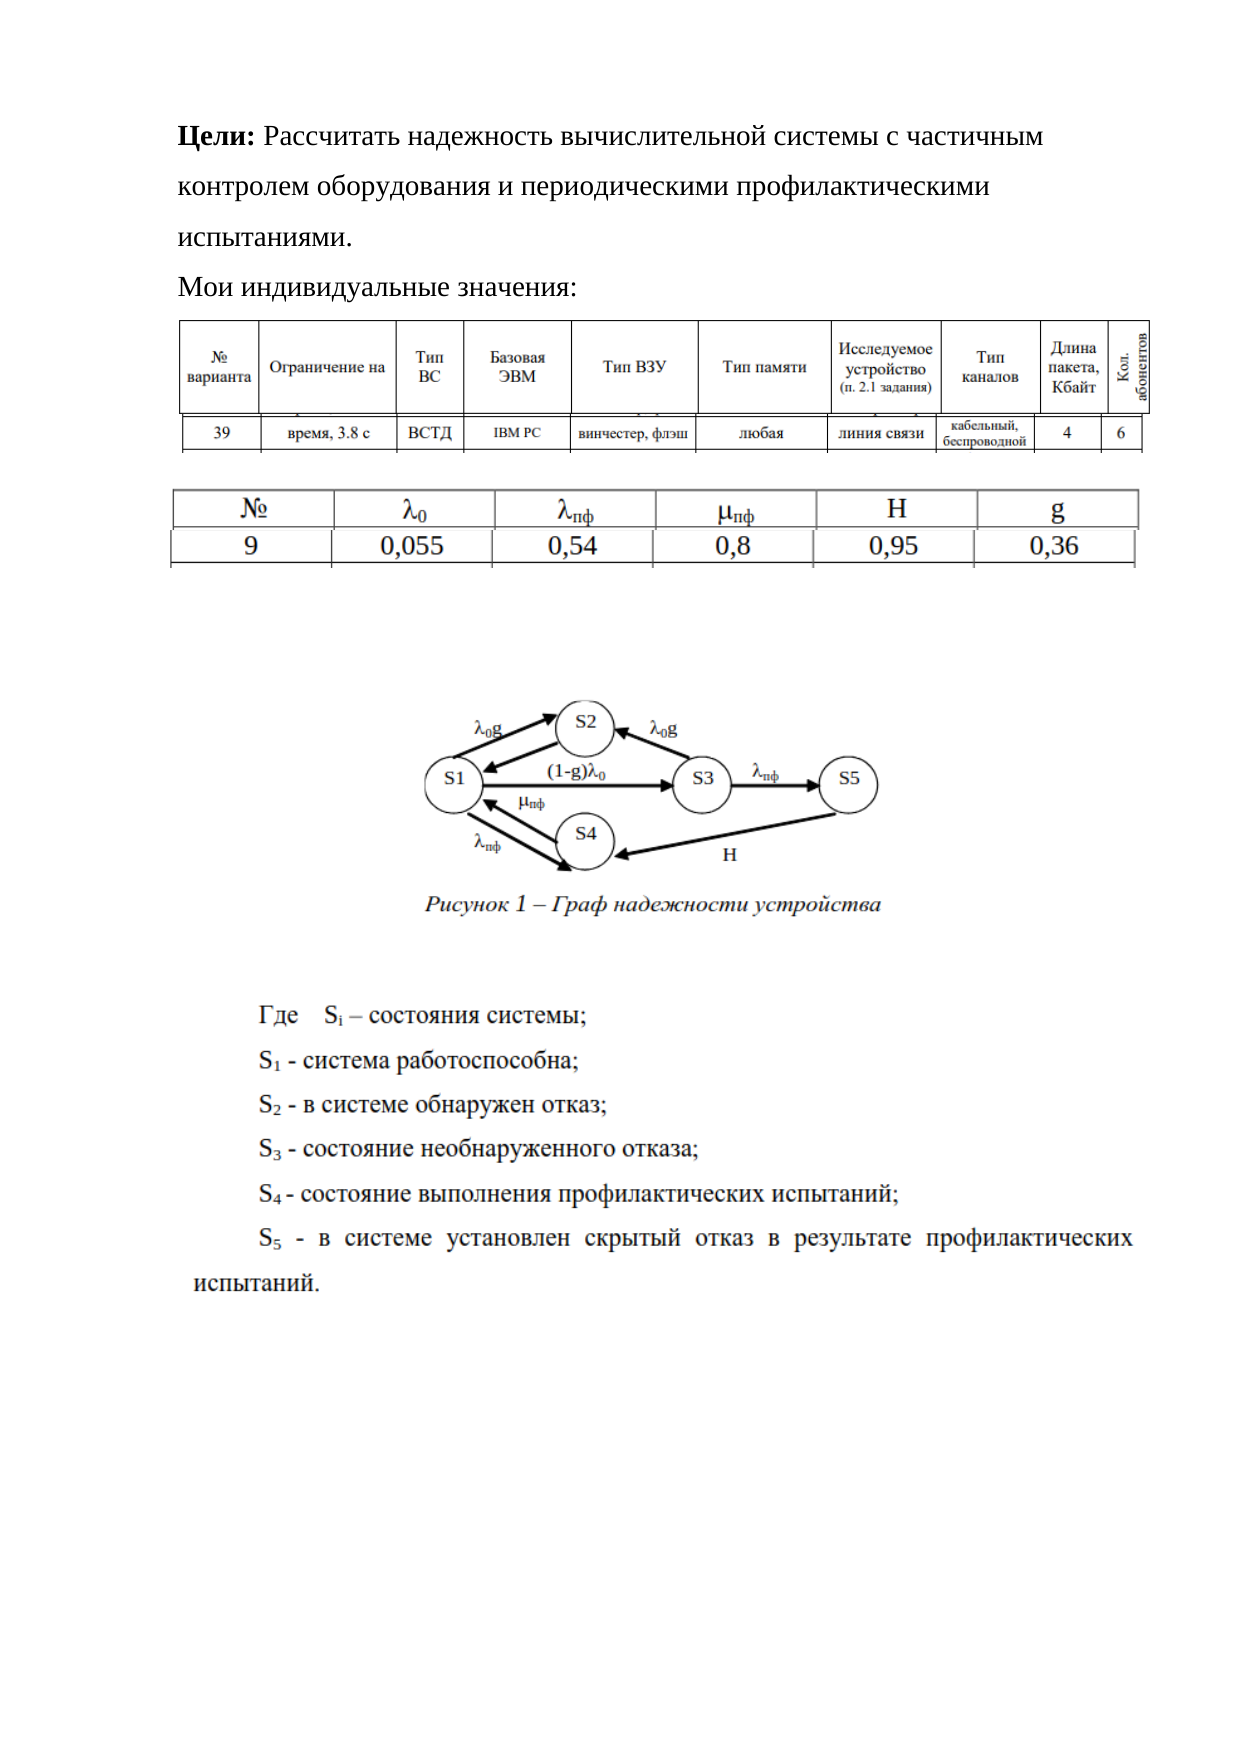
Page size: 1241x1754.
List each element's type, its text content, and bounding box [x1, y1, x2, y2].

text испытаниями. [177, 219, 1152, 252]
picture [177, 319, 1152, 453]
text контролем оборудования и периодическими профилактическими [177, 168, 1152, 202]
picture [177, 646, 1152, 1300]
picture [168, 484, 1143, 568]
text Мои индивидуальные значения: [177, 269, 1152, 303]
text Цели: Рассчитать надежность вычислительной системы с частичным [177, 118, 1152, 152]
